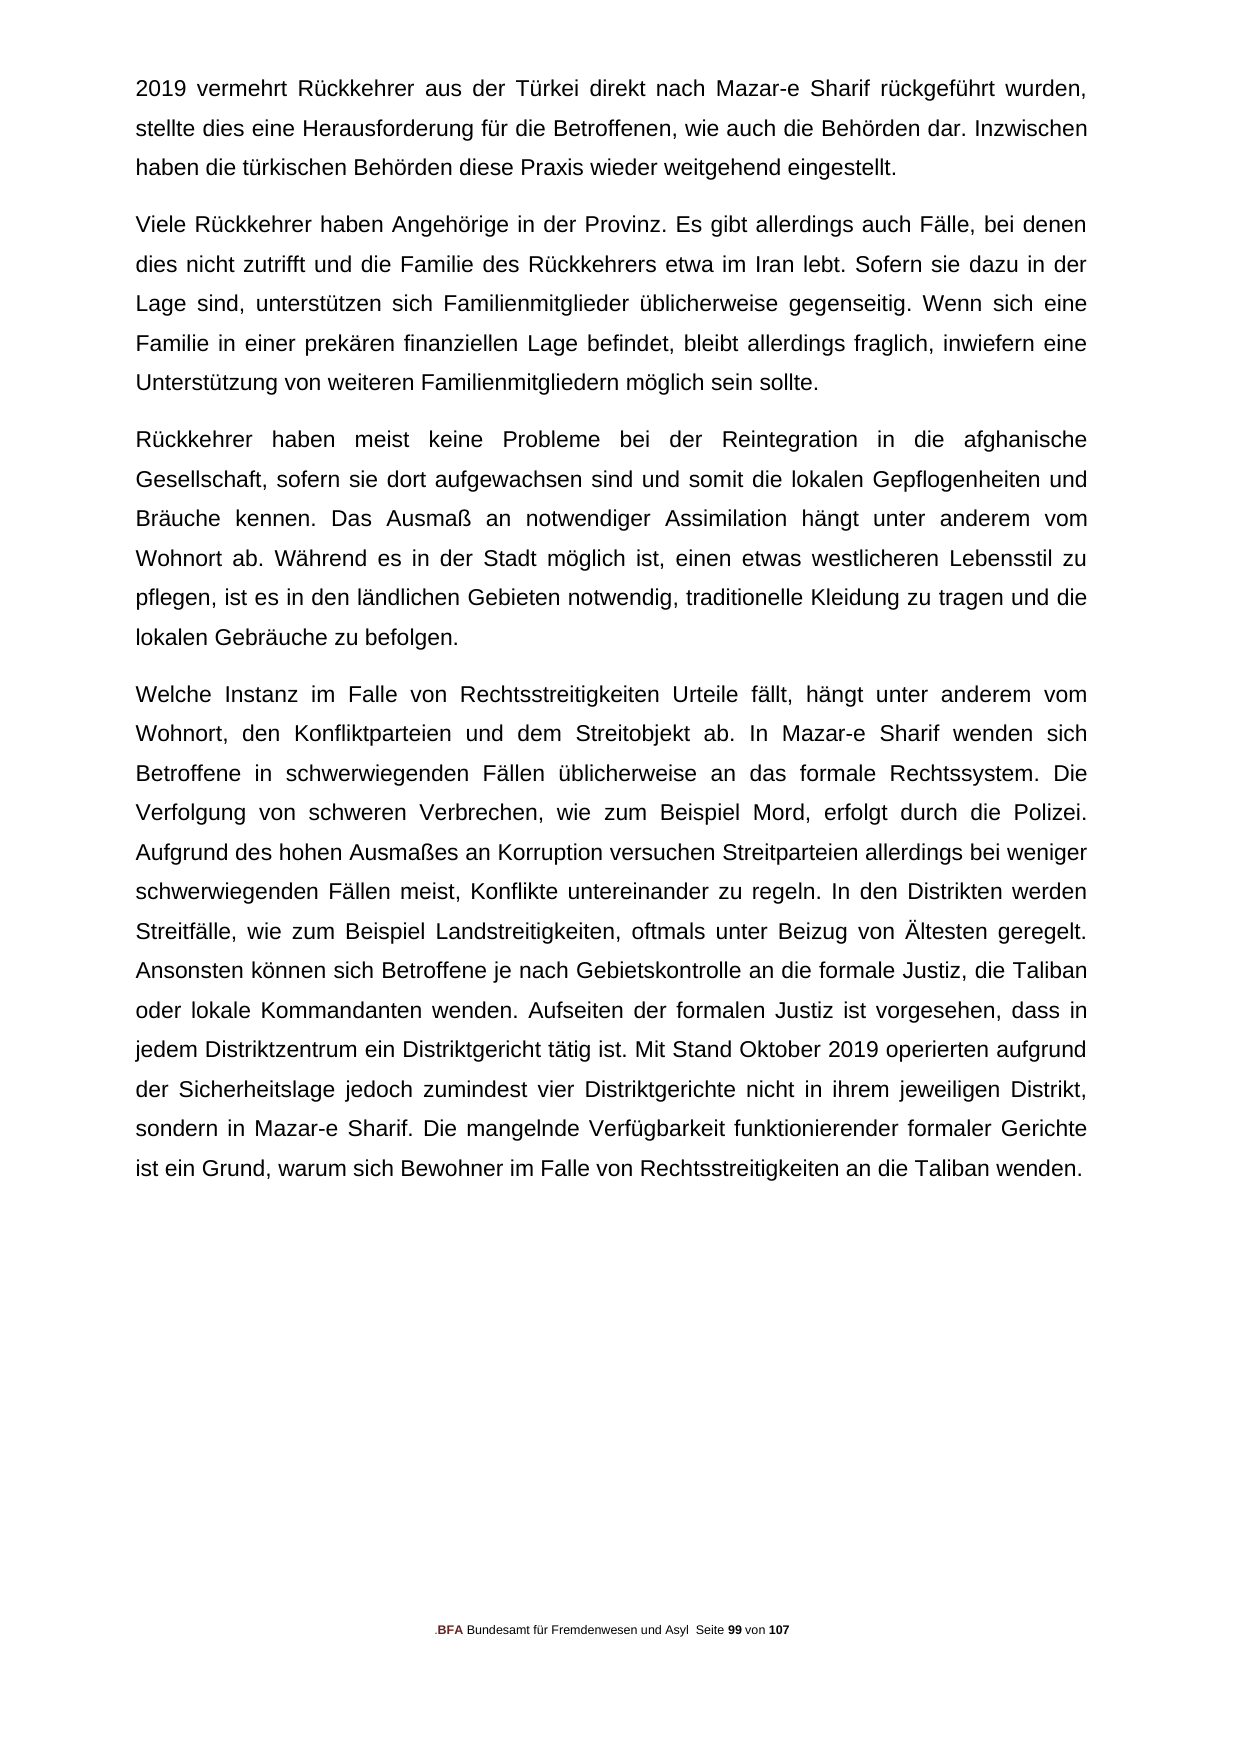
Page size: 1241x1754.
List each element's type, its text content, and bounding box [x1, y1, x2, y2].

text Viele Rückkehrer haben Angehörige in der Provinz. Es gibt allerdings auch Fälle, bei denen dies nicht zutrifft und die Familie des Rückkehrers etwa im Iran lebt. Sofern sie dazu in der Lage sind, unterstützen sich Familienmitglieder üblicherweise gegenseitig. Wenn sich eine Familie in einer prekären finanziellen Lage befindet, bleibt allerdings fraglich, inwiefern eine Unterstützung von weiteren Familienmitgliedern möglich sein sollte. [135, 211, 1088, 395]
text Rückkehrer haben meist keine Probleme bei der Reintegration in die afghanische Gesellschaft, sofern sie dort aufgewachsen sind und somit die lokalen Gepflogenheiten und Bräuche kennen. Das Ausmaß an notwendiger Assimilation hängt unter anderem vom Wohnort ab. Während es in der Stadt möglich ist, einen etwas westlicheren Lebensstil zu pflegen, ist es in den ländlichen Gebieten notwendig, traditionelle Kleidung zu tragen und die lokalen Gebräuche zu befolgen. [135, 426, 1088, 650]
text Welche Instanz im Falle von Rechtsstreitigkeiten Urteile fällt, hängt unter anderem vom Wohnort, den Konfliktparteien und dem Streitobjekt ab. In Mazar-e Sharif wenden sich Betroffene in schwerwiegenden Fällen üblicherweise an das formale Rechtssystem. Die Verfolgung von schweren Verbrechen, wie zum Beispiel Mord, erfolgt durch die Polizei. Aufgrund des hohen Ausmaßes an Korruption versuchen Streitparteien allerdings bei weniger schwerwiegenden Fällen meist, Konflikte untereinander zu regeln. In den Distrikten werden Streitfälle, wie zum Beispiel Landstreitigkeiten, oftmals unter Beizug von Ältesten geregelt. Ansonsten können sich Betroffene je nach Gebietskontrolle an die formale Justiz, die Taliban oder lokale Kommandanten wenden. Aufseiten der formalen Justiz ist vorgesehen, dass in jedem Distriktzentrum ein Distriktgericht tätig ist. Mit Stand Oktober 2019 operierten aufgrund der Sicherheitslage jedoch zumindest vier Distriktgerichte nicht in ihrem jeweiligen Distrikt, sondern in Mazar-e Sharif. Die mangelnde Verfügbarkeit funktionierender formaler Gerichte ist ein Grund, warum sich Bewohner im Falle von Rechtsstreitigkeiten an die Taliban wenden. [135, 681, 1088, 1181]
text 2019 vermehrt Rückkehrer aus der Türkei direkt nach Mazar-e Sharif rückgeführt wurden, stellte dies eine Herausforderung für die Betroffenen, wie auch die Behörden dar. Inzwischen haben die türkischen Behörden diese Praxis wieder weitgehend eingestellt. [135, 75, 1088, 180]
